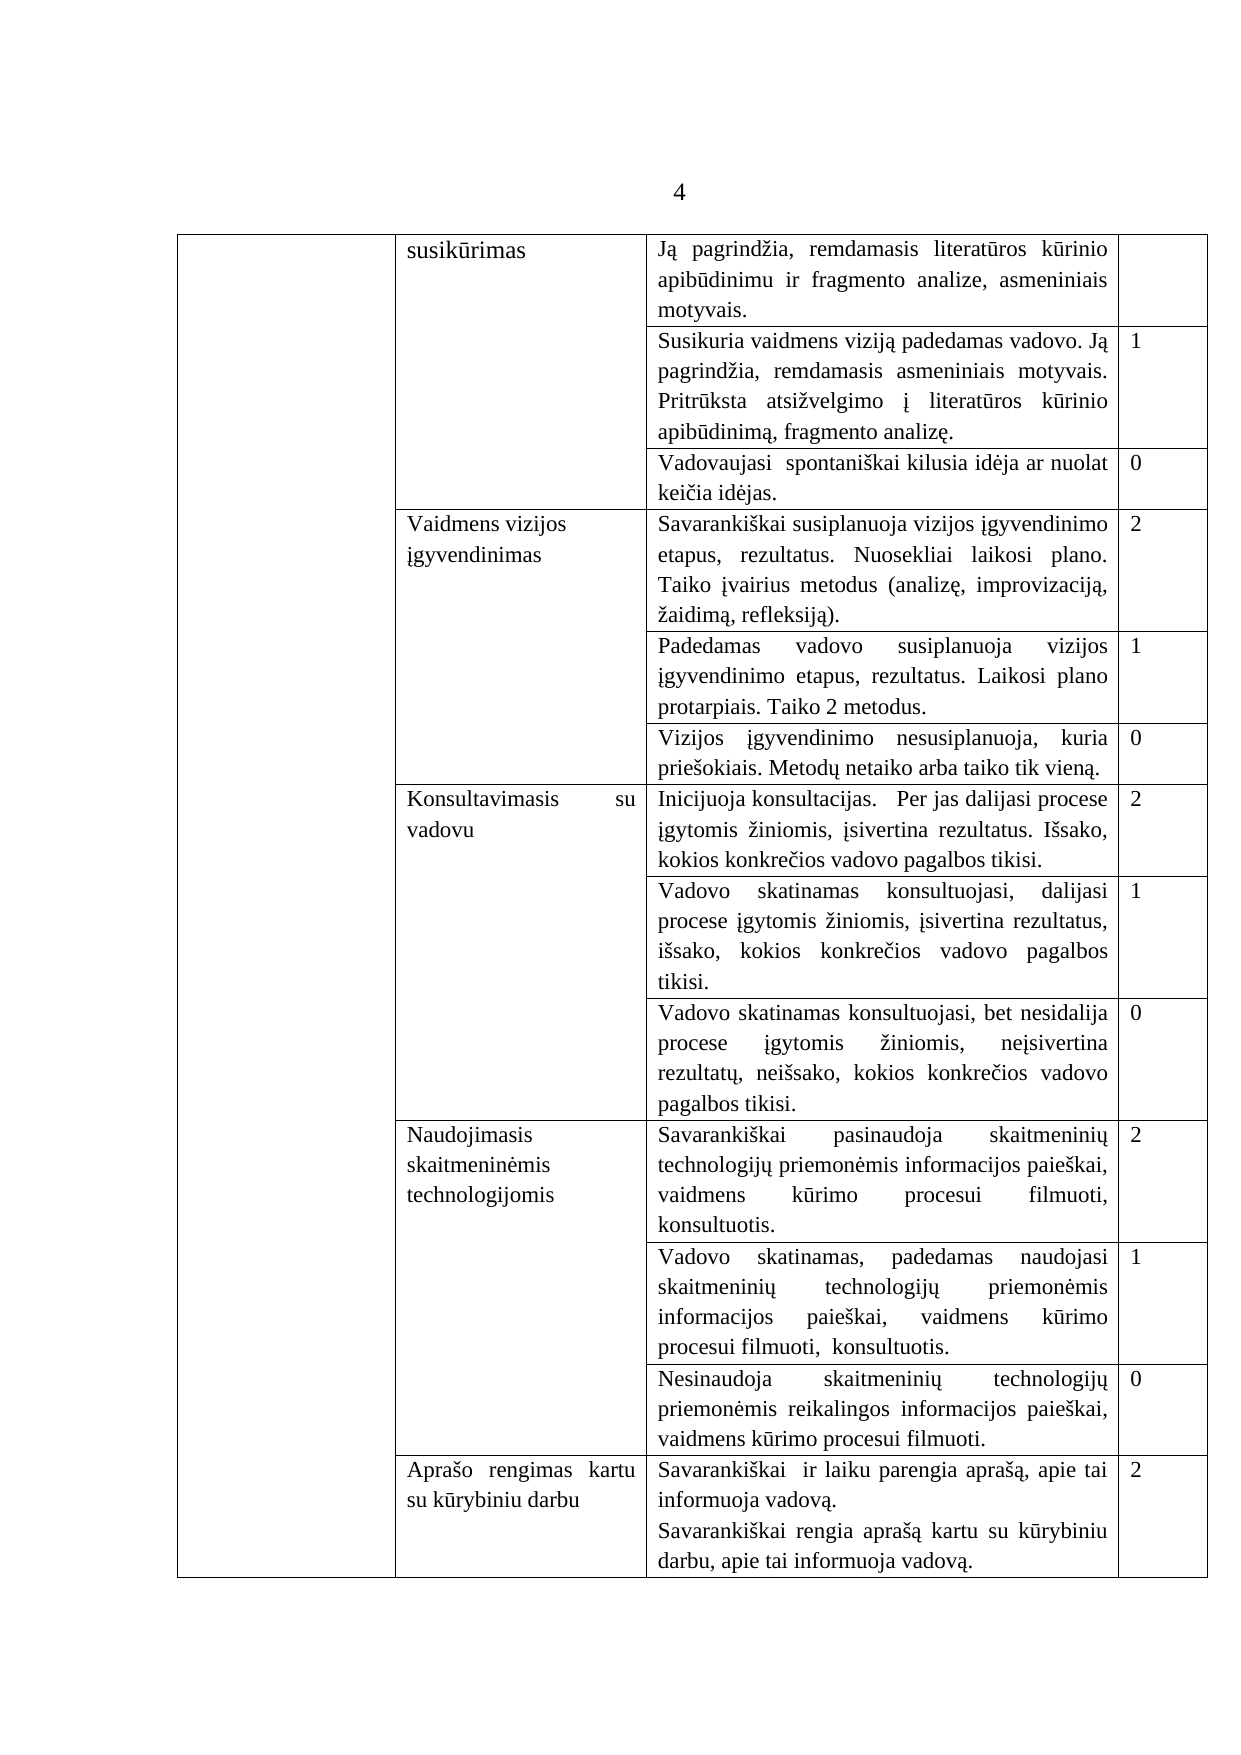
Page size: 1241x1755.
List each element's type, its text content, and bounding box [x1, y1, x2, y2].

table_cell [1208, 509, 1240, 631]
table_cell 0 [1119, 1365, 1207, 1455]
table_cell susikūrimas [396, 235, 646, 509]
table_cell Inicijuoja konsultacijas. Per jas dalijasi procese įgytomis žiniomis, įsivertina rezultatus. Išsako, kokios konkrečios vadovo pagalbos tikisi. [647, 785, 1118, 876]
table_cell Ją pagrindžia, remdamasis literatūros kūrinio apibūdinimu ir fragmento analize, asmeniniais motyvais. [647, 235, 1118, 326]
table_cell [1208, 326, 1240, 448]
table_cell Aprašo rengimas kartu su kūrybiniu darbu [396, 1456, 646, 1577]
table_cell Savarankiškai pasinaudoja skaitmeninių technologijų priemonėmis informacijos paieškai, vaidmens kūrimo procesui filmuoti, konsultuotis. [647, 1121, 1118, 1242]
table_cell Susikuria vaidmens viziją padedamas vadovo. Ją pagrindžia, remdamasis asmeniniais motyvais. Pritrūksta atsižvelgimo į literatūros kūrinio apibūdinimą, fragmento analizę. [647, 327, 1118, 448]
table_cell [1208, 1242, 1240, 1363]
table_cell 2 [1119, 510, 1207, 631]
table_cell 1 [1119, 632, 1207, 723]
table_cell Savarankiškai ir laiku parengia aprašą, apie tai informuoja vadovą. Savarankiškai rengia aprašą kartu su kūrybiniu darbu, apie tai informuoja vadovą. [647, 1456, 1118, 1577]
table_cell Padedamas vadovo susiplanuoja vizijos įgyvendinimo etapus, rezultatus. Laikosi plano protarpiais. Taiko 2 metodus. [647, 632, 1118, 723]
table_cell 2 [1119, 1121, 1207, 1242]
table_cell 1 [1119, 1243, 1207, 1363]
table_cell Nesinaudoja skaitmeninių technologijų priemonėmis reikalingos informacijos paieškai, vaidmens kūrimo procesui filmuoti. [647, 1365, 1118, 1455]
table_cell [178, 235, 395, 1577]
table_cell [1208, 1120, 1240, 1242]
table_cell [1208, 998, 1240, 1120]
table_cell [1208, 1455, 1240, 1577]
table_cell [1208, 784, 1240, 876]
table_cell 0 [1119, 999, 1207, 1120]
table_cell Konsultavimasis su vadovu [396, 785, 646, 1120]
table_cell 1 [1119, 877, 1207, 998]
table_cell [1208, 448, 1240, 509]
table_cell 0 [1119, 449, 1207, 509]
table_cell [1208, 631, 1240, 723]
table_cell Vadovo skatinamas konsultuojasi, dalijasi procese įgytomis žiniomis, įsivertina rezultatus, išsako, kokios konkrečios vadovo pagalbos tikisi. [647, 877, 1118, 998]
table_cell [1208, 234, 1240, 326]
table_cell [1119, 235, 1207, 326]
table_cell [1208, 723, 1240, 784]
table_cell Naudojimasis skaitmeninėmis technologijomis [396, 1121, 646, 1455]
table_cell Vizijos įgyvendinimo nesusiplanuoja, kuria priešokiais. Metodų netaiko arba taiko tik vieną. [647, 724, 1118, 784]
table_cell 2 [1119, 785, 1207, 876]
table_cell Vadovo skatinamas, padedamas naudojasi skaitmeninių technologijų priemonėmis informacijos paieškai, vaidmens kūrimo procesui filmuoti, konsultuotis. [647, 1243, 1118, 1363]
table_cell Vadovaujasi spontaniškai kilusia idėja ar nuolat keičia idėjas. [647, 449, 1118, 509]
table_cell 0 [1119, 724, 1207, 784]
table_cell [1208, 876, 1240, 998]
table_cell Vaidmens vizijos įgyvendinimas [396, 510, 646, 784]
table_cell Savarankiškai susiplanuoja vizijos įgyvendinimo etapus, rezultatus. Nuosekliai laikosi plano. Taiko įvairius metodus (analizę, improvizaciją, žaidimą, refleksiją). [647, 510, 1118, 631]
table_cell [1208, 1364, 1240, 1455]
table_cell 1 [1119, 327, 1207, 448]
table_cell 2 [1119, 1456, 1207, 1577]
table_cell Vadovo skatinamas konsultuojasi, bet nesidalija procese įgytomis žiniomis, neįsivertina rezultatų, neišsako, kokios konkrečios vadovo pagalbos tikisi. [647, 999, 1118, 1120]
